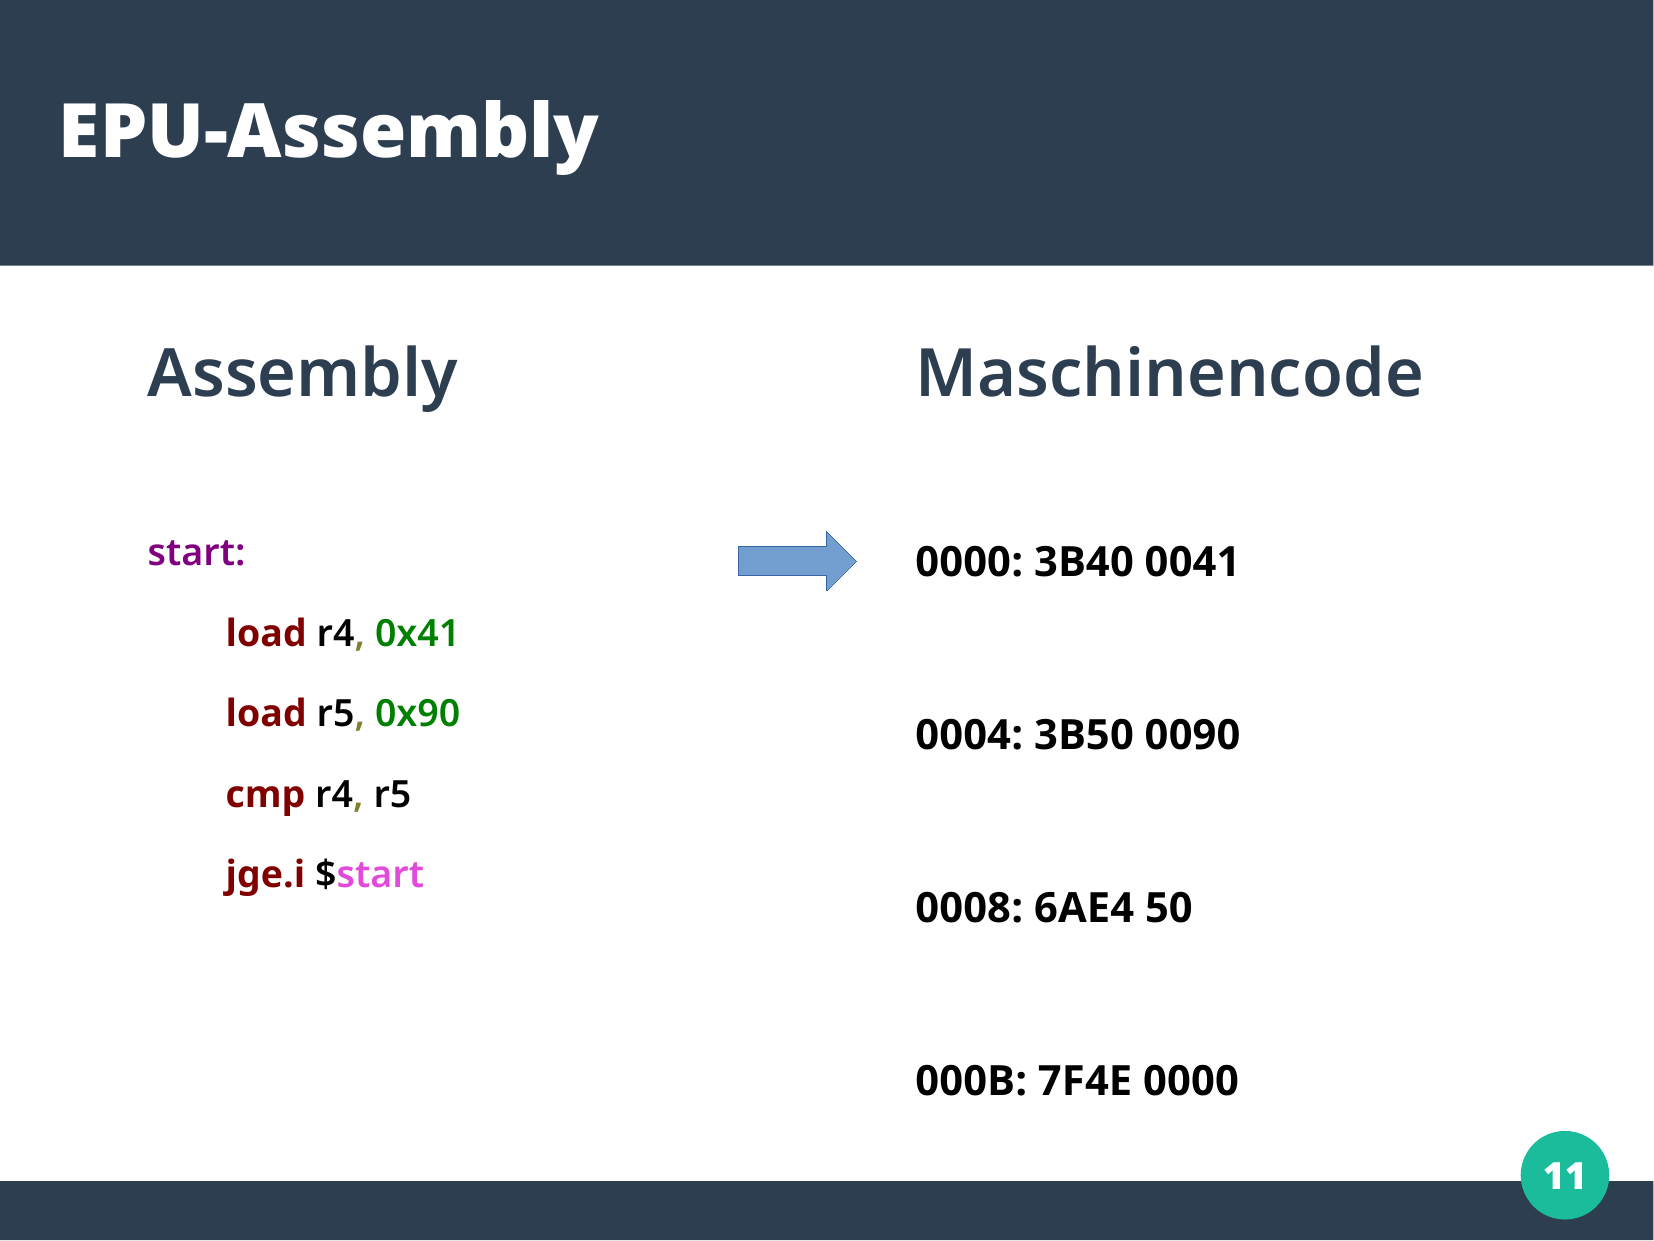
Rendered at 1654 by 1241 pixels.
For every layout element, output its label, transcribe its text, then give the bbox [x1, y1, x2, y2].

text_box [738, 531, 857, 591]
list Maschinencode 0000: 3B40 0041 0004: 3B50 0090 0008: 6AE4 50 000B: 7F4E 0000 [915, 324, 1595, 1152]
list Assembly start: load r4, 0x41 load r5, 0x90 cmp r4, r5 jge.i $start [147, 324, 827, 1152]
title EPU-Assembly [59, 49, 1595, 207]
